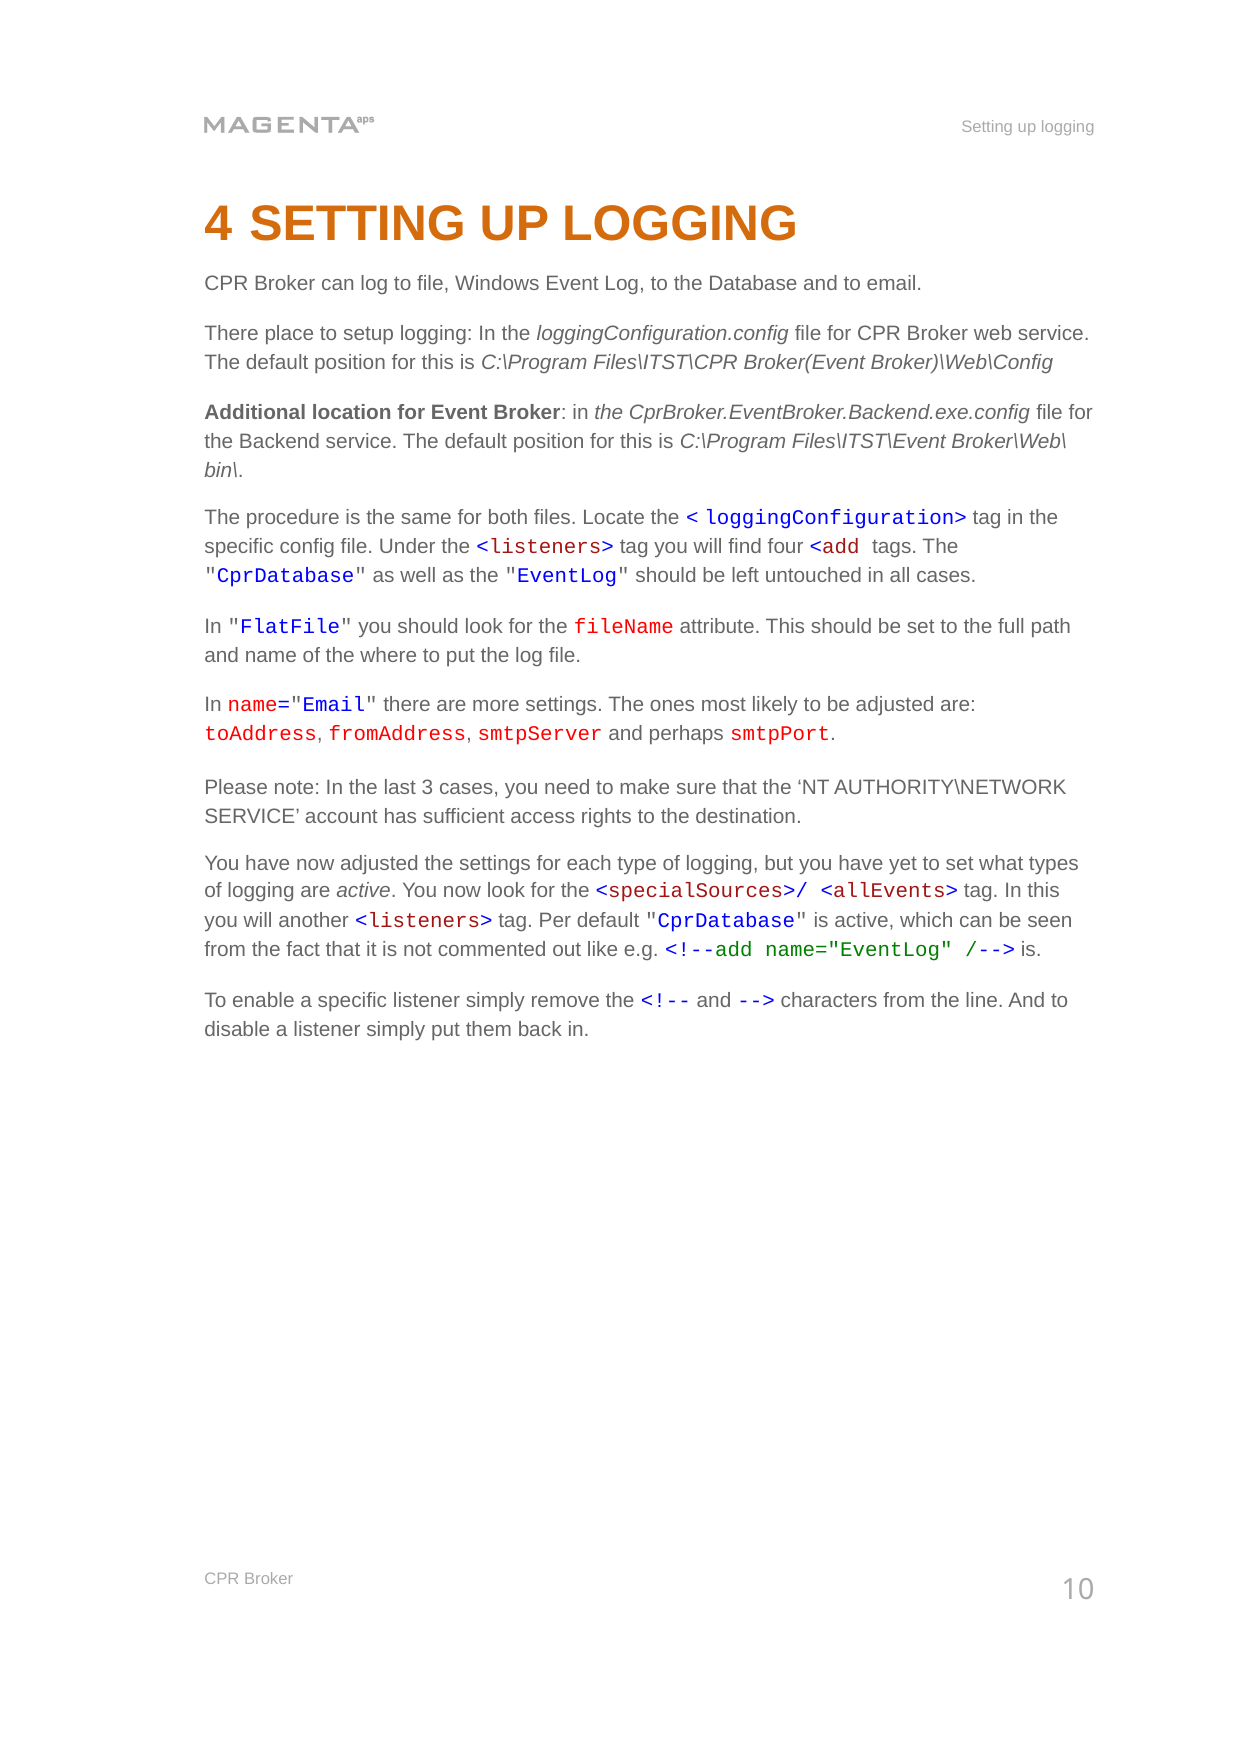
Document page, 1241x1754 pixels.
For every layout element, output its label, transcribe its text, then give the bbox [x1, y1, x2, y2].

text To enable a specific listener simply remove the <!-- and --> characters from the line. And to disable a listener simply put them back in. [204, 987, 1094, 1041]
subtitle Setting up logging [204, 194, 1094, 252]
text You have now adjusted the settings for each type of logging, but you have yet to set what types of logging are active. You now look for the <specialSources>/ <allEvents> tag. In this you will another <listeners> tag. Per default "CprDatabase" is active, which can be seen from the fact that it is not commented out like e.g. <!--add name="EventLog" /--> is. [204, 851, 1094, 963]
text The procedure is the same for both files. Locate the < loggingConfiguration> tag in the specific config file. Under the <listeners> tag you will find four <add tags. The "CprDatabase" as well as the "EventLog" should be left untouched in all cases. [204, 504, 1094, 589]
text In "FlatFile" you should look for the fileName attribute. This should be set to the full path and name of the where to put the log file. [204, 614, 1094, 667]
text In name="Email" there are more settings. The ones most likely to be adjusted are: toAddress, fromAddress, smtpServer and perhaps smtpPort. [204, 692, 1094, 747]
text Please note: In the last 3 cases, you need to make sure that the ‘NT AUTHORITY\NETWORK SERVICE’ account has sufficient access rights to the destination. [204, 771, 1094, 830]
text Additional location for Event Broker: in the CprBroker.EventBroker.Backend.exe.config file for the Backend service. The default position for this is C:\Program Files\ITST\Event Broker\Web\bin\. [204, 396, 1094, 484]
text CPR Broker can log to file, Windows Event Log, to the Database and to email. [204, 267, 1094, 296]
text There place to setup logging: In the loggingConfiguration.config file for CPR Broker web service. The default position for this is C:\Program Files\ITST\CPR Broker(Event Broker)\Web\Config [204, 317, 1094, 375]
